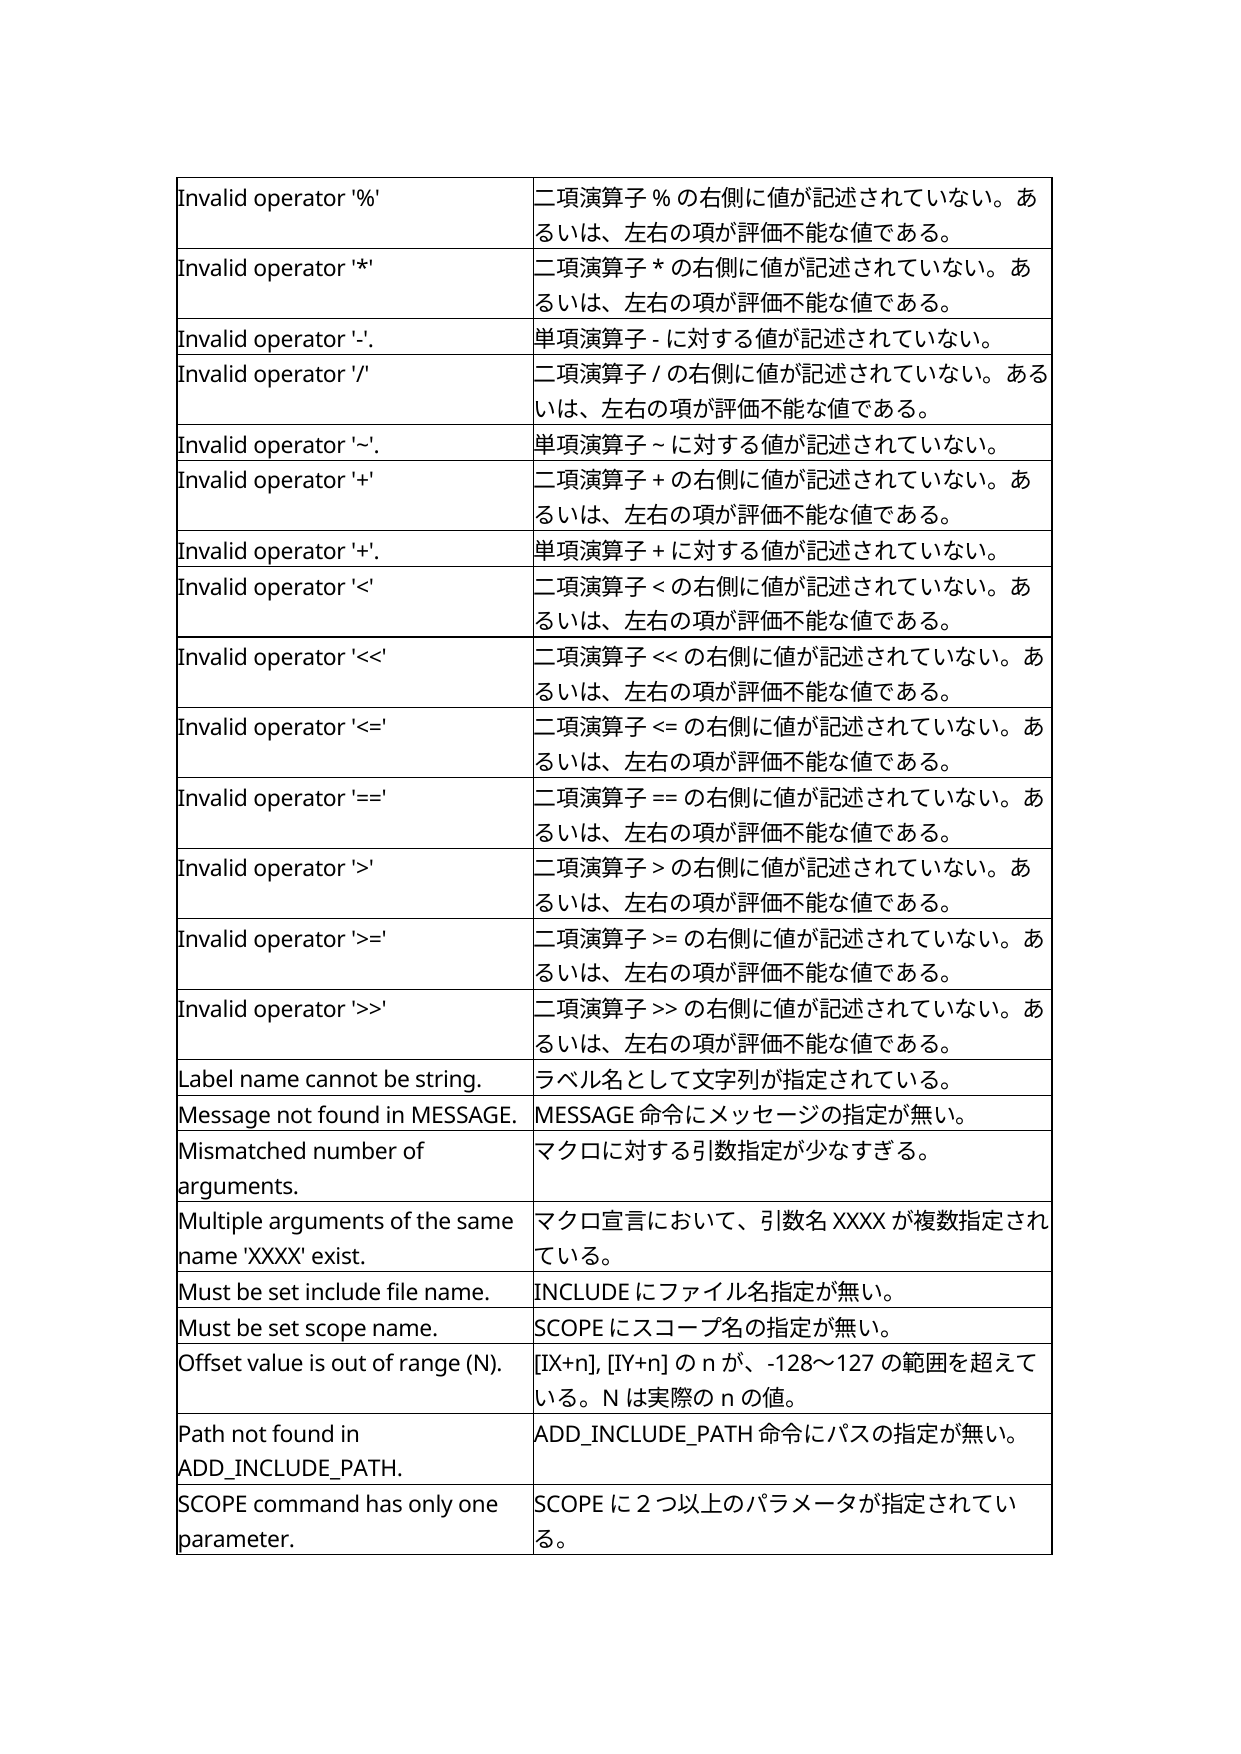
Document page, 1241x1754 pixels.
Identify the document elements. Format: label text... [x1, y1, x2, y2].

table_cell 二項演算子 * の右側に値が記述されていない。あるいは、左右の項が評価不能な値である。 [534, 249, 1051, 318]
table_cell SCOPE に２つ以上のパラメータが指定されている。 [534, 1485, 1051, 1554]
table_cell 二項演算子 >> の右側に値が記述されていない。あるいは、左右の項が評価不能な値である。 [534, 990, 1051, 1059]
table_cell Mismatched number of arguments. [178, 1131, 533, 1201]
table_cell 単項演算子 - に対する値が記述されていない。 [534, 319, 1051, 354]
table_cell Invalid operator '%' [178, 178, 533, 248]
table_cell 二項演算子 > の右側に値が記述されていない。あるいは、左右の項が評価不能な値である。 [534, 849, 1051, 918]
table_cell 単項演算子 + に対する値が記述されていない。 [534, 531, 1051, 566]
table_cell マクロ宣言において、引数名 XXXX が複数指定されている。 [534, 1202, 1051, 1271]
table_cell Invalid operator '-'. [178, 319, 533, 354]
table_cell Invalid operator '>>' [178, 990, 533, 1059]
table_cell ADD_INCLUDE_PATH命令にパスの指定が無い。 [534, 1414, 1051, 1483]
table_cell 二項演算子 % の右側に値が記述されていない。あるいは、左右の項が評価不能な値である。 [534, 178, 1051, 248]
table_cell Message not found in MESSAGE. [178, 1096, 533, 1130]
table_cell Multiple arguments of the same name 'XXXX' exist. [178, 1202, 533, 1271]
table_cell 二項演算子 / の右側に値が記述されていない。あるいは、左右の項が評価不能な値である。 [534, 355, 1051, 424]
table_cell 二項演算子 + の右側に値が記述されていない。あるいは、左右の項が評価不能な値である。 [534, 461, 1051, 530]
table_cell Path not found in ADD_INCLUDE_PATH. [178, 1414, 533, 1483]
table_cell INCLUDEにファイル名指定が無い。 [534, 1272, 1051, 1307]
table_cell Must be set scope name. [178, 1308, 533, 1343]
table_cell 二項演算子 << の右側に値が記述されていない。あるいは、左右の項が評価不能な値である。 [534, 638, 1051, 707]
table_cell SCOPE command has only one parameter. [178, 1485, 533, 1554]
table_cell SCOPEにスコープ名の指定が無い。 [534, 1308, 1051, 1343]
table_cell Invalid operator '>' [178, 849, 533, 918]
table_cell Invalid operator '<' [178, 567, 533, 636]
table_cell 二項演算子 == の右側に値が記述されていない。あるいは、左右の項が評価不能な値である。 [534, 778, 1051, 848]
table_cell Invalid operator '==' [178, 778, 533, 848]
table_cell Invalid operator '~'. [178, 425, 533, 460]
table_cell 単項演算子 ~ に対する値が記述されていない。 [534, 425, 1051, 460]
table_cell マクロに対する引数指定が少なすぎる。 [534, 1131, 1051, 1201]
table_cell Invalid operator '*' [178, 249, 533, 318]
table_cell 二項演算子 < の右側に値が記述されていない。あるいは、左右の項が評価不能な値である。 [534, 567, 1051, 636]
table_cell [IX+n], [IY+n] の n が、-128～127 の範囲を超えている。N は実際の n の値。 [534, 1344, 1051, 1413]
table_cell Invalid operator '<=' [178, 708, 533, 777]
table_cell Invalid operator '+' [178, 461, 533, 530]
table_cell Invalid operator '>=' [178, 919, 533, 988]
table_cell ラベル名として文字列が指定されている。 [534, 1060, 1051, 1095]
table_cell MESSAGE命令にメッセージの指定が無い。 [534, 1096, 1051, 1130]
table_cell 二項演算子 <= の右側に値が記述されていない。あるいは、左右の項が評価不能な値である。 [534, 708, 1051, 777]
table_cell Label name cannot be string. [178, 1060, 533, 1095]
table_cell Must be set include file name. [178, 1272, 533, 1307]
table_cell Invalid operator '+'. [178, 531, 533, 566]
table_cell Invalid operator '<<' [178, 638, 533, 707]
table_cell Offset value is out of range (N). [178, 1344, 533, 1413]
table_cell 二項演算子 >= の右側に値が記述されていない。あるいは、左右の項が評価不能な値である。 [534, 919, 1051, 988]
table_cell Invalid operator '/' [178, 355, 533, 424]
